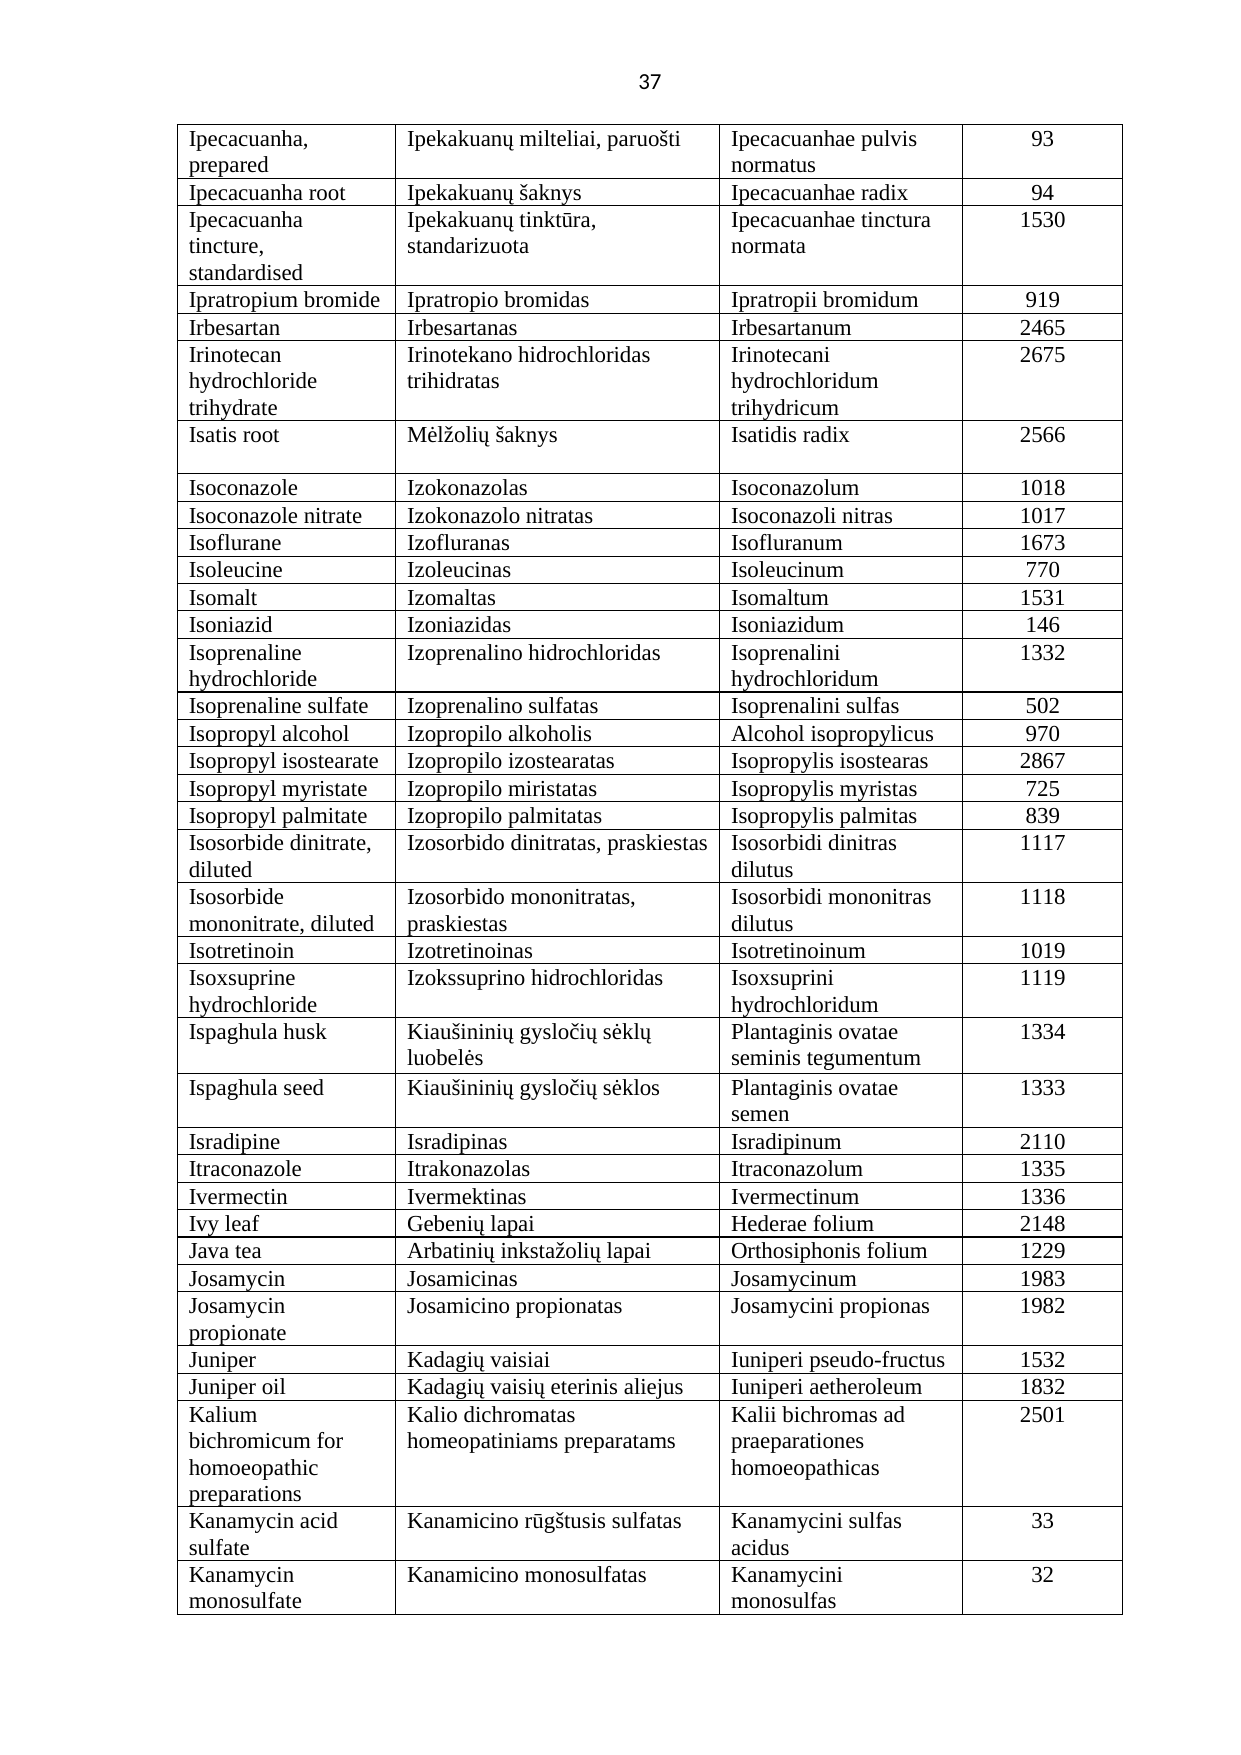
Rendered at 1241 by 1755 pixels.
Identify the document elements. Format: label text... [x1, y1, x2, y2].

table_cell Kanamicino monosulfatas [396, 1561, 719, 1614]
table_cell 1117 [963, 830, 1122, 882]
table_cell Plantaginis ovatae semen [720, 1074, 962, 1127]
table_cell Kiaušininių gysločių sėklų luobelės [396, 1018, 719, 1073]
table_cell 2867 [963, 747, 1122, 774]
table_cell Ispaghula husk [178, 1018, 395, 1073]
table_cell Izopropilo alkoholis [396, 720, 719, 746]
table_cell Irbesartan [178, 314, 395, 340]
table_cell 93 [963, 125, 1122, 178]
table_cell 2148 [963, 1210, 1122, 1236]
table_cell Isomalt [178, 584, 395, 610]
table_cell 1229 [963, 1238, 1122, 1264]
table_cell Isopropylis myristas [720, 775, 962, 801]
table_cell Izopropilo miristatas [396, 775, 719, 801]
table_cell Java tea [178, 1238, 395, 1264]
table_cell Ipratropium bromide [178, 286, 395, 313]
table_cell Irinotecan hydrochloride trihydrate [178, 341, 395, 420]
table_cell Itrakonazolas [396, 1155, 719, 1182]
table_cell Isotretinoin [178, 937, 395, 963]
table_cell Ipecacuanha, prepared [178, 125, 395, 178]
table_cell 1982 [963, 1292, 1122, 1345]
table_cell 1983 [963, 1265, 1122, 1291]
table_cell 1530 [963, 206, 1122, 285]
table_cell Izokonazolo nitratas [396, 502, 719, 528]
table_cell Juniper oil [178, 1374, 395, 1400]
table_cell 1531 [963, 584, 1122, 610]
table_cell Josamycini propionas [720, 1292, 962, 1345]
table_cell Ipecacuanhae radix [720, 179, 962, 205]
table_cell Isoflurane [178, 529, 395, 556]
table_cell 2465 [963, 314, 1122, 340]
table_cell Isotretinoinum [720, 937, 962, 963]
table_cell 770 [963, 557, 1122, 583]
table_cell 1336 [963, 1183, 1122, 1209]
table_cell Ipecacuanha root [178, 179, 395, 205]
table_cell Isoconazolum [720, 474, 962, 501]
table_cell Irinotecani hydrochloridum trihydricum [720, 341, 962, 420]
table_cell Arbatinių inkstažolių lapai [396, 1238, 719, 1264]
table_cell Kadagių vaisių eterinis aliejus [396, 1374, 719, 1400]
table_cell Ispaghula seed [178, 1074, 395, 1127]
table_cell Isatidis radix [720, 421, 962, 473]
table_cell Ipecacuanhae pulvis normatus [720, 125, 962, 178]
table_cell Izoprenalino sulfatas [396, 693, 719, 719]
table_cell 1832 [963, 1374, 1122, 1400]
table_cell Kadagių vaisiai [396, 1346, 719, 1372]
table_cell 1017 [963, 502, 1122, 528]
table_cell Kalium bichromicum for homoeopathic preparations [178, 1401, 395, 1506]
table_cell Irinotekano hidrochloridas trihidratas [396, 341, 719, 420]
table_cell 2110 [963, 1128, 1122, 1154]
table_cell Izoleucinas [396, 557, 719, 583]
table_cell Izoprenalino hidrochloridas [396, 639, 719, 691]
table_cell Izopropilo izostearatas [396, 747, 719, 774]
table_cell Isoniazidum [720, 611, 962, 638]
table_cell Isosorbidi mononitras dilutus [720, 883, 962, 936]
table_cell Isoniazid [178, 611, 395, 638]
table_cell Josamycinum [720, 1265, 962, 1291]
table_cell Iuniperi pseudo-fructus [720, 1346, 962, 1372]
table_cell Isosorbidi dinitras dilutus [720, 830, 962, 882]
table_cell Isopropylis palmitas [720, 802, 962, 828]
table_cell Josamicinas [396, 1265, 719, 1291]
table_cell Isoconazole [178, 474, 395, 501]
table_cell Izosorbido dinitratas, praskiestas [396, 830, 719, 882]
table_cell Gebenių lapai [396, 1210, 719, 1236]
table_cell 1335 [963, 1155, 1122, 1182]
table_cell 1118 [963, 883, 1122, 936]
table_cell 2675 [963, 341, 1122, 420]
table_cell Kanamycini monosulfas [720, 1561, 962, 1614]
table_cell 970 [963, 720, 1122, 746]
table_cell Ivermectin [178, 1183, 395, 1209]
table_cell Kanamycini sulfas acidus [720, 1507, 962, 1560]
table_cell Izoniazidas [396, 611, 719, 638]
table_cell 1673 [963, 529, 1122, 556]
table_cell 1334 [963, 1018, 1122, 1073]
table_cell Kalio dichromatas homeopatiniams preparatams [396, 1401, 719, 1506]
table_cell Isatis root [178, 421, 395, 473]
table_cell Isradipine [178, 1128, 395, 1154]
table_cell Isoconazole nitrate [178, 502, 395, 528]
table_cell 839 [963, 802, 1122, 828]
table_cell Isofluranum [720, 529, 962, 556]
table_cell Izokssuprino hidrochloridas [396, 964, 719, 1017]
table_cell Isomaltum [720, 584, 962, 610]
table_cell Alcohol isopropylicus [720, 720, 962, 746]
table_cell Izotretinoinas [396, 937, 719, 963]
table_cell Ipekakuanų tinktūra, standarizuota [396, 206, 719, 285]
table_cell Ivy leaf [178, 1210, 395, 1236]
table_cell Isoleucine [178, 557, 395, 583]
table_cell Irbesartanum [720, 314, 962, 340]
table_cell 1332 [963, 639, 1122, 691]
table_cell Kanamycin acid sulfate [178, 1507, 395, 1560]
table_cell Josamycin [178, 1265, 395, 1291]
table_cell Itraconazole [178, 1155, 395, 1182]
table_cell 1119 [963, 964, 1122, 1017]
table_cell 919 [963, 286, 1122, 313]
table_cell Mėlžolių šaknys [396, 421, 719, 473]
table_cell Izofluranas [396, 529, 719, 556]
table_cell Ipekakuanų šaknys [396, 179, 719, 205]
table_cell Isosorbide dinitrate, diluted [178, 830, 395, 882]
table_cell Irbesartanas [396, 314, 719, 340]
table_cell Iuniperi aetheroleum [720, 1374, 962, 1400]
table_cell Ivermectinum [720, 1183, 962, 1209]
table_cell Ipekakuanų milteliai, paruošti [396, 125, 719, 178]
table_cell 1532 [963, 1346, 1122, 1372]
table_cell Isradipinas [396, 1128, 719, 1154]
table_cell Josamicino propionatas [396, 1292, 719, 1345]
table_cell Josamycin propionate [178, 1292, 395, 1345]
table_cell Izosorbido mononitratas, praskiestas [396, 883, 719, 936]
table_cell Kiaušininių gysločių sėklos [396, 1074, 719, 1127]
table_cell 725 [963, 775, 1122, 801]
table_cell 2501 [963, 1401, 1122, 1506]
table_cell 32 [963, 1561, 1122, 1614]
table_cell 502 [963, 693, 1122, 719]
table_cell Isopropyl palmitate [178, 802, 395, 828]
table_cell Izokonazolas [396, 474, 719, 501]
table_cell Isoxsuprini hydrochloridum [720, 964, 962, 1017]
table_cell Ipratropio bromidas [396, 286, 719, 313]
table_cell Kanamycin monosulfate [178, 1561, 395, 1614]
table_cell Isoconazoli nitras [720, 502, 962, 528]
table_cell 146 [963, 611, 1122, 638]
table_cell Isosorbide mononitrate, diluted [178, 883, 395, 936]
table_cell 1019 [963, 937, 1122, 963]
table_cell Ipecacuanha tincture, standardised [178, 206, 395, 285]
table_cell Plantaginis ovatae seminis tegumentum [720, 1018, 962, 1073]
table_cell 33 [963, 1507, 1122, 1560]
table_cell 94 [963, 179, 1122, 205]
table_cell Isopropylis isostearas [720, 747, 962, 774]
table_cell Isoxsuprine hydrochloride [178, 964, 395, 1017]
table_cell Isoprenaline sulfate [178, 693, 395, 719]
table_cell Kanamicino rūgštusis sulfatas [396, 1507, 719, 1560]
table_cell 1018 [963, 474, 1122, 501]
table_cell Ipecacuanhae tinctura normata [720, 206, 962, 285]
table_cell Isoleucinum [720, 557, 962, 583]
table_cell Orthosiphonis folium [720, 1238, 962, 1264]
table_cell Hederae folium [720, 1210, 962, 1236]
table_cell Isoprenaline hydrochloride [178, 639, 395, 691]
table_cell Izomaltas [396, 584, 719, 610]
table_cell Isoprenalini hydrochloridum [720, 639, 962, 691]
table_cell 2566 [963, 421, 1122, 473]
table_cell Isradipinum [720, 1128, 962, 1154]
table_cell Isopropyl myristate [178, 775, 395, 801]
table_cell 1333 [963, 1074, 1122, 1127]
table_cell Isopropyl alcohol [178, 720, 395, 746]
table_cell Itraconazolum [720, 1155, 962, 1182]
table_cell Kalii bichromas ad praeparationes homoeopathicas [720, 1401, 962, 1506]
table_cell Juniper [178, 1346, 395, 1372]
table_cell Ipratropii bromidum [720, 286, 962, 313]
table_cell Ivermektinas [396, 1183, 719, 1209]
table_cell Isoprenalini sulfas [720, 693, 962, 719]
table_cell Izopropilo palmitatas [396, 802, 719, 828]
table_cell Isopropyl isostearate [178, 747, 395, 774]
